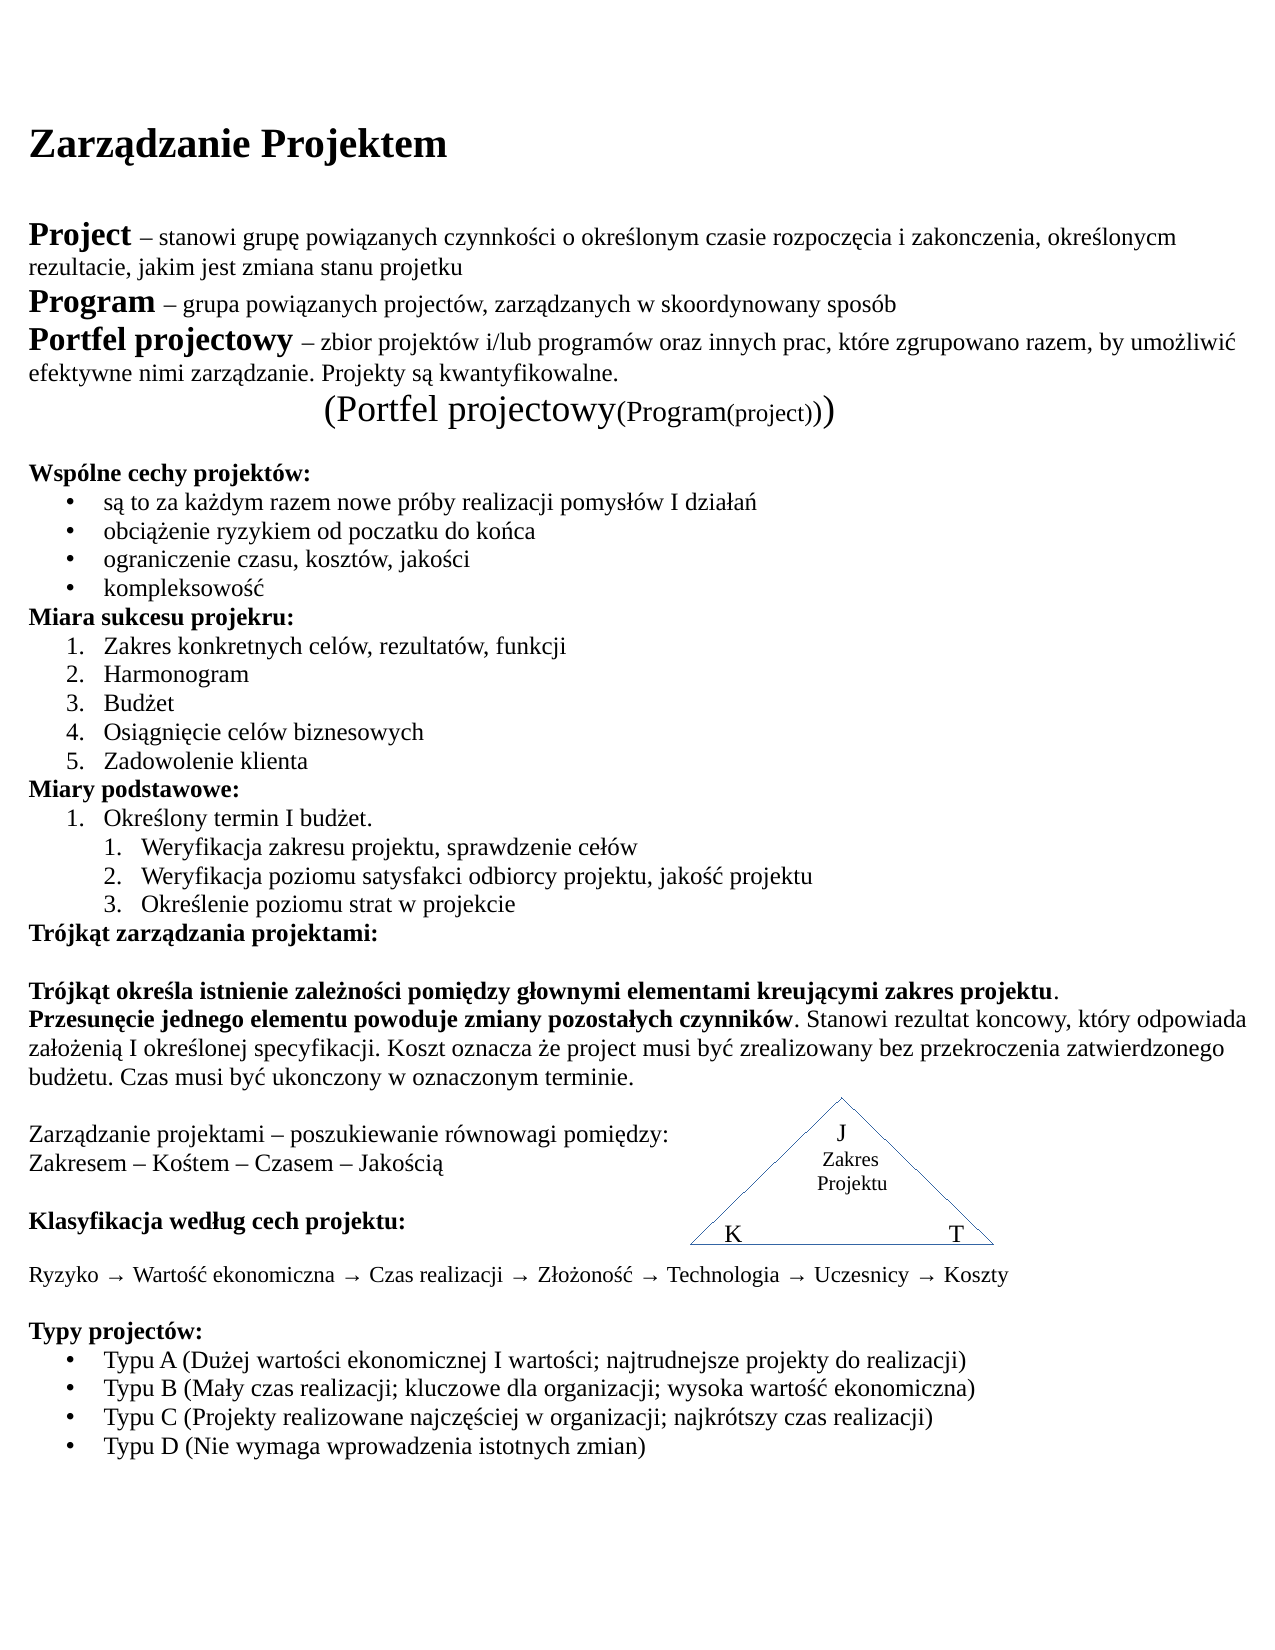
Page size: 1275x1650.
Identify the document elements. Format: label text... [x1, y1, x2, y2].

list Zadowolenie klienta [66, 746, 1250, 774]
list Określenie poziomu strat w projekcie [103, 889, 1250, 918]
text Project – stanowi grupę powiązanych czynnkości o określonym czasie rozpoczęcia i zakonczenia, określonycm rezultacie, jakim jest zmiana stanu projetku [28, 214, 1250, 281]
list Osiągnięcie celów biznesowych [66, 717, 1250, 746]
list są to za każdym razem nowe próby realizacji pomysłów I działań [66, 487, 1250, 516]
text Zarządzanie Projektem [28, 118, 1250, 166]
text (Portfel projectowy(Program(project))) [28, 386, 1250, 429]
text Zakresem – Kośtem – Czasem – Jakością [28, 1148, 1250, 1177]
text Program – grupa powiązanych projectów, zarządzanych w skoordynowany sposób [28, 281, 1250, 319]
list Typu C (Projekty realizowane najczęściej w organizacji; najkrótszy czas realizacji) [66, 1402, 1250, 1431]
list kompleksowość [66, 573, 1250, 602]
list Typu A (Dużej wartości ekonomicznej I wartości; najtrudnejsze projekty do realizacji) [66, 1345, 1250, 1373]
text Zarządzanie projektami – poszukiewanie równowagi pomiędzy: [28, 1119, 1250, 1148]
list Typu B (Mały czas realizacji; kluczowe dla organizacji; wysoka wartość ekonomiczna) [66, 1373, 1250, 1402]
list Weryfikacja poziomu satysfakci odbiorcy projektu, jakość projektu [103, 861, 1250, 889]
text Przesunęcie jednego elementu powoduje zmiany pozostałych czynników. Stanowi rezultat koncowy, który odpowiada założenią I określonej specyfikacji. Koszt oznacza że project musi być zrealizowany bez przekroczenia zatwierdzonego budżetu. Czas musi być ukonczony w oznaczonym terminie. [28, 1004, 1250, 1091]
list ograniczenie czasu, kosztów, jakości [66, 544, 1250, 573]
text Miary podstawowe: [28, 774, 1250, 803]
list Zakres konkretnych celów, rezultatów, funkcji [66, 631, 1250, 659]
text Miara sukcesu projekru: [28, 602, 1250, 631]
list Budżet [66, 688, 1250, 717]
list Weryfikacja zakresu projektu, sprawdzenie cełów [103, 832, 1250, 861]
list obciążenie ryzykiem od poczatku do końca [66, 516, 1250, 544]
list Typu D (Nie wymaga wprowadzenia istotnych zmian) [66, 1431, 1250, 1460]
text Wspólne cechy projektów: [28, 458, 1250, 487]
text Trójkąt określa istnienie zależności pomiędzy głownymi elementami kreującymi zakres projektu. [28, 976, 1250, 1004]
text Ryzyko → Wartość ekonomiczna → Czas realizacji → Złożoność → Technologia → Uczesnicy → Koszty [28, 1261, 1250, 1287]
text Klasyfikacja według cech projektu: [28, 1206, 1250, 1234]
text Trójkąt zarządzania projektami: [28, 918, 1250, 947]
list Harmonogram [66, 659, 1250, 688]
list Określony termin I budżet. [66, 803, 1250, 832]
text Portfel projectowy – zbior projektów i/lub programów oraz innych prac, które zgrupowano razem, by umożliwić efektywne nimi zarządzanie. Projekty są kwantyfikowalne. [28, 319, 1250, 386]
text Typy projectów: [28, 1316, 1250, 1345]
